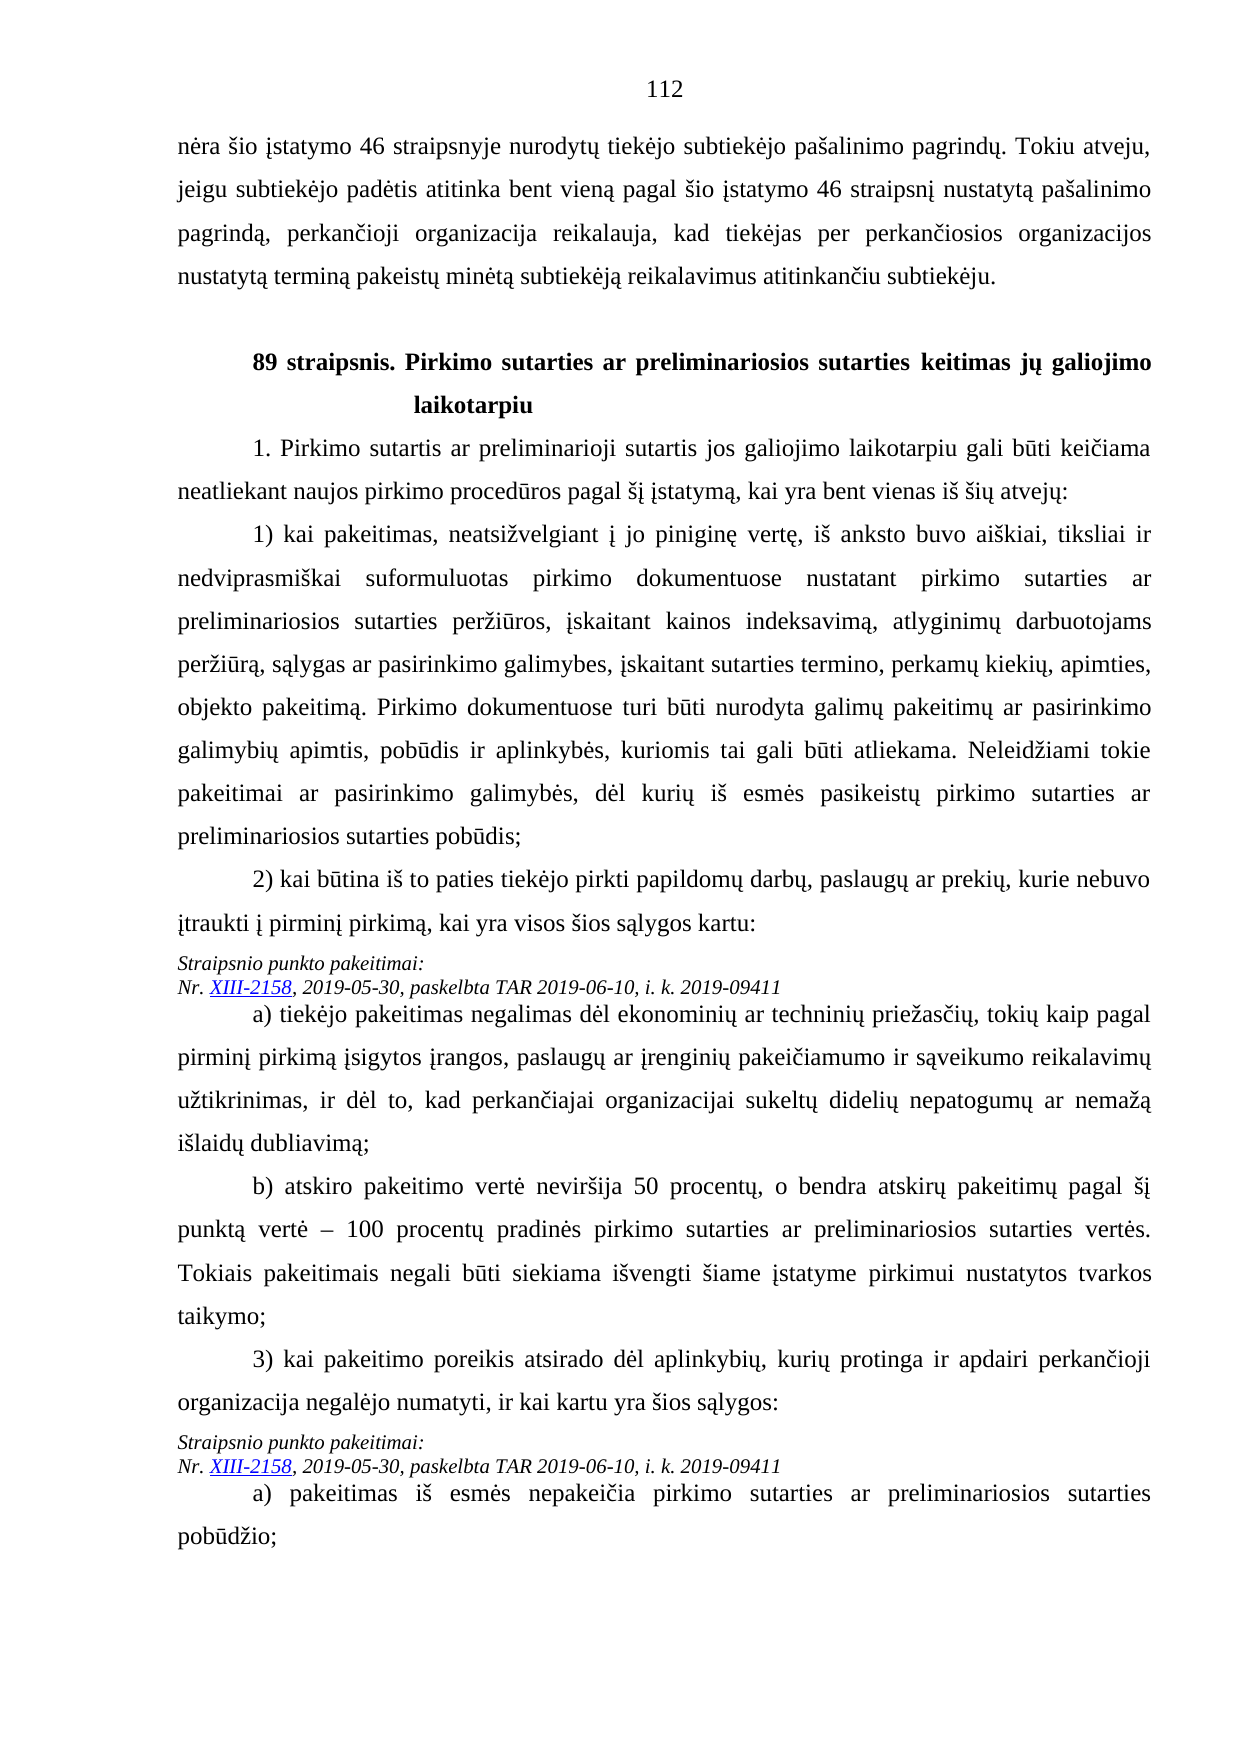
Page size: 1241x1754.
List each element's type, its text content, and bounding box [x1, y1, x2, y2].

text b) atskiro pakeitimo vertė neviršija 50 procentų, o bendra atskirų pakeitimų pagal šį punktą vertė – 100 procentų pradinės pirkimo sutarties ar preliminariosios sutarties vertės. Tokiais pakeitimais negali būti siekiama išvengti šiame įstatyme pirkimui nustatytos tvarkos taikymo; [177, 1171, 1152, 1329]
text 1. Pirkimo sutartis ar preliminarioji sutartis jos galiojimo laikotarpiu gali būti keičiama neatliekant naujos pirkimo procedūros pagal šį įstatymą, kai yra bent vienas iš šių atvejų: [177, 433, 1152, 505]
text a) tiekėjo pakeitimas negalimas dėl ekonominių ar techninių priežasčių, tokių kaip pagal pirminį pirkimą įsigytos įrangos, paslaugų ar įrenginių pakeičiamumo ir sąveikumo reikalavimų užtikrinimas, ir dėl to, kad perkančiajai organizacijai sukeltų didelių nepatogumų ar nemažą išlaidų dubliavimą; [177, 999, 1152, 1157]
text 2) kai būtina iš to paties tiekėjo pirkti papildomų darbų, paslaugų ar prekių, kurie nebuvo įtraukti į pirminį pirkimą, kai yra visos šios sąlygos kartu: [177, 864, 1152, 936]
text 1) kai pakeitimas, neatsižvelgiant į jo piniginę vertę, iš anksto buvo aiškiai, tiksliai ir nedviprasmiškai suformuluotas pirkimo dokumentuose nustatant pirkimo sutarties ar preliminariosios sutarties peržiūros, įskaitant kainos indeksavimą, atlyginimų darbuotojams peržiūrą, sąlygas ar pasirinkimo galimybes, įskaitant sutarties termino, perkamų kiekių, apimties, objekto pakeitimą. Pirkimo dokumentuose turi būti nurodyta galimų pakeitimų ar pasirinkimo galimybių apimtis, pobūdis ir aplinkybės, kuriomis tai gali būti atliekama. Neleidžiami tokie pakeitimai ar pasirinkimo galimybės, dėl kurių iš esmės pasikeistų pirkimo sutarties ar preliminariosios sutarties pobūdis; [177, 519, 1152, 850]
text Nr. XIII-2158, 2019-05-30, paskelbta TAR 2019-06-10, i. k. 2019-09411 [177, 975, 1152, 999]
text Straipsnio punkto pakeitimai: [177, 1430, 1152, 1454]
text Straipsnio punkto pakeitimai: [177, 951, 1152, 975]
text a) pakeitimas iš esmės nepakeičia pirkimo sutarties ar preliminariosios sutarties pobūdžio; [177, 1478, 1152, 1550]
text 89 straipsnis. Pirkimo sutarties ar preliminariosios sutarties keitimas jų galiojimo laikotarpiu [252, 347, 1152, 419]
text Nr. XIII-2158, 2019-05-30, paskelbta TAR 2019-06-10, i. k. 2019-09411 [177, 1454, 1152, 1478]
text 3) kai pakeitimo poreikis atsirado dėl aplinkybių, kurių protinga ir apdairi perkančioji organizacija negalėjo numatyti, ir kai kartu yra šios sąlygos: [177, 1344, 1152, 1416]
text nėra šio įstatymo 46 straipsnyje nurodytų tiekėjo subtiekėjo pašalinimo pagrindų. Tokiu atveju, jeigu subtiekėjo padėtis atitinka bent vieną pagal šio įstatymo 46 straipsnį nustatytą pašalinimo pagrindą, perkančioji organizacija reikalauja, kad tiekėjas per perkančiosios organizacijos nustatytą terminą pakeistų minėtą subtiekėją reikalavimus atitinkančiu subtiekėju. [177, 131, 1152, 289]
